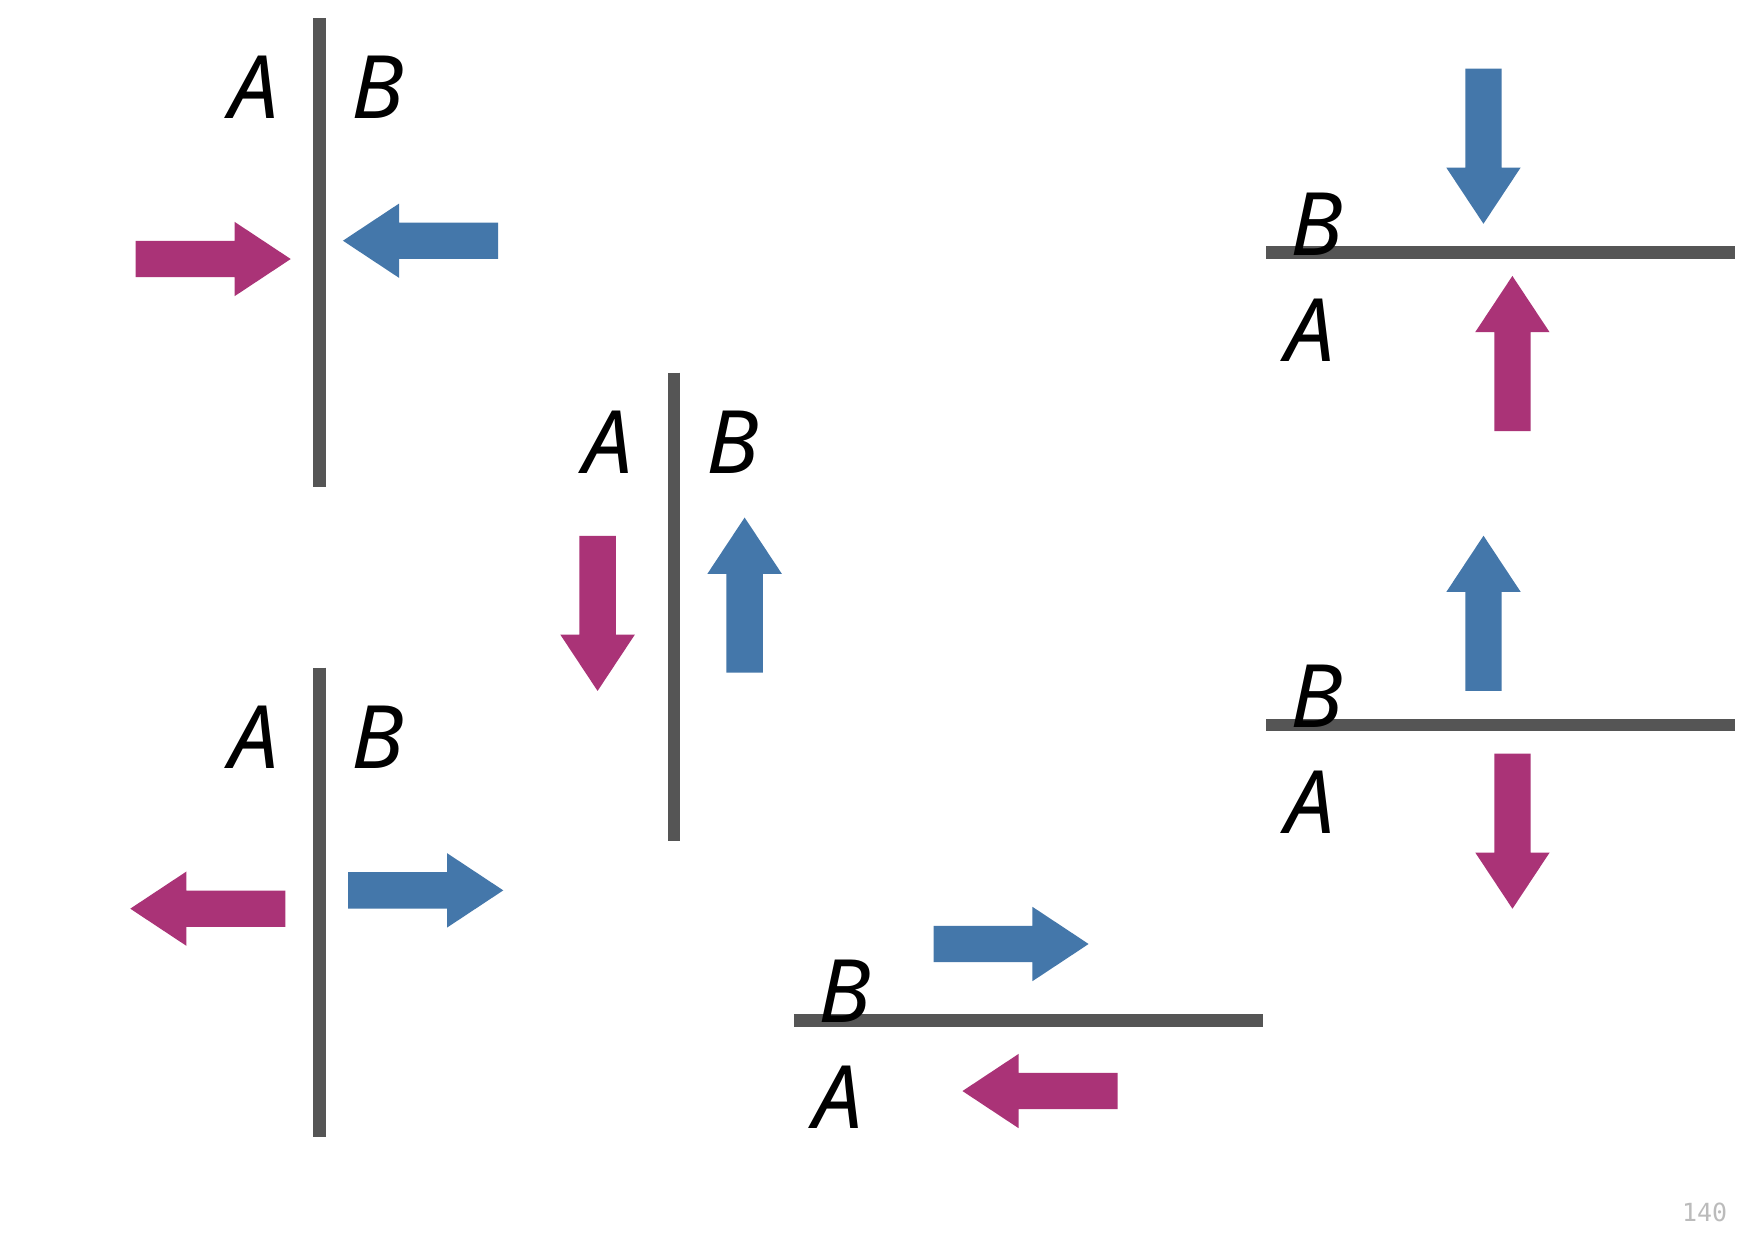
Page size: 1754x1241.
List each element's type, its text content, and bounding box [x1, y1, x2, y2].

text_box [1475, 275, 1550, 432]
text_box [707, 517, 782, 673]
text_box [560, 535, 635, 691]
text_box A [568, 372, 662, 475]
text_box B [336, 667, 421, 771]
text_box [130, 871, 286, 946]
text_box [1475, 753, 1550, 909]
text_box A [798, 1027, 892, 1131]
text_box B [803, 921, 887, 1025]
text_box A [1270, 260, 1364, 363]
text_box B [1275, 626, 1359, 729]
text_box [962, 1053, 1118, 1129]
text_box [933, 906, 1089, 982]
text_box [342, 203, 499, 278]
text_box B [336, 18, 421, 121]
text_box B [1275, 154, 1359, 257]
text_box [348, 853, 504, 928]
text_box B [691, 372, 775, 475]
text_box [1446, 68, 1521, 224]
text_box [1446, 535, 1521, 691]
text_box [135, 221, 291, 297]
text_box A [214, 667, 308, 771]
text_box A [214, 18, 308, 121]
text_box A [1270, 732, 1364, 835]
